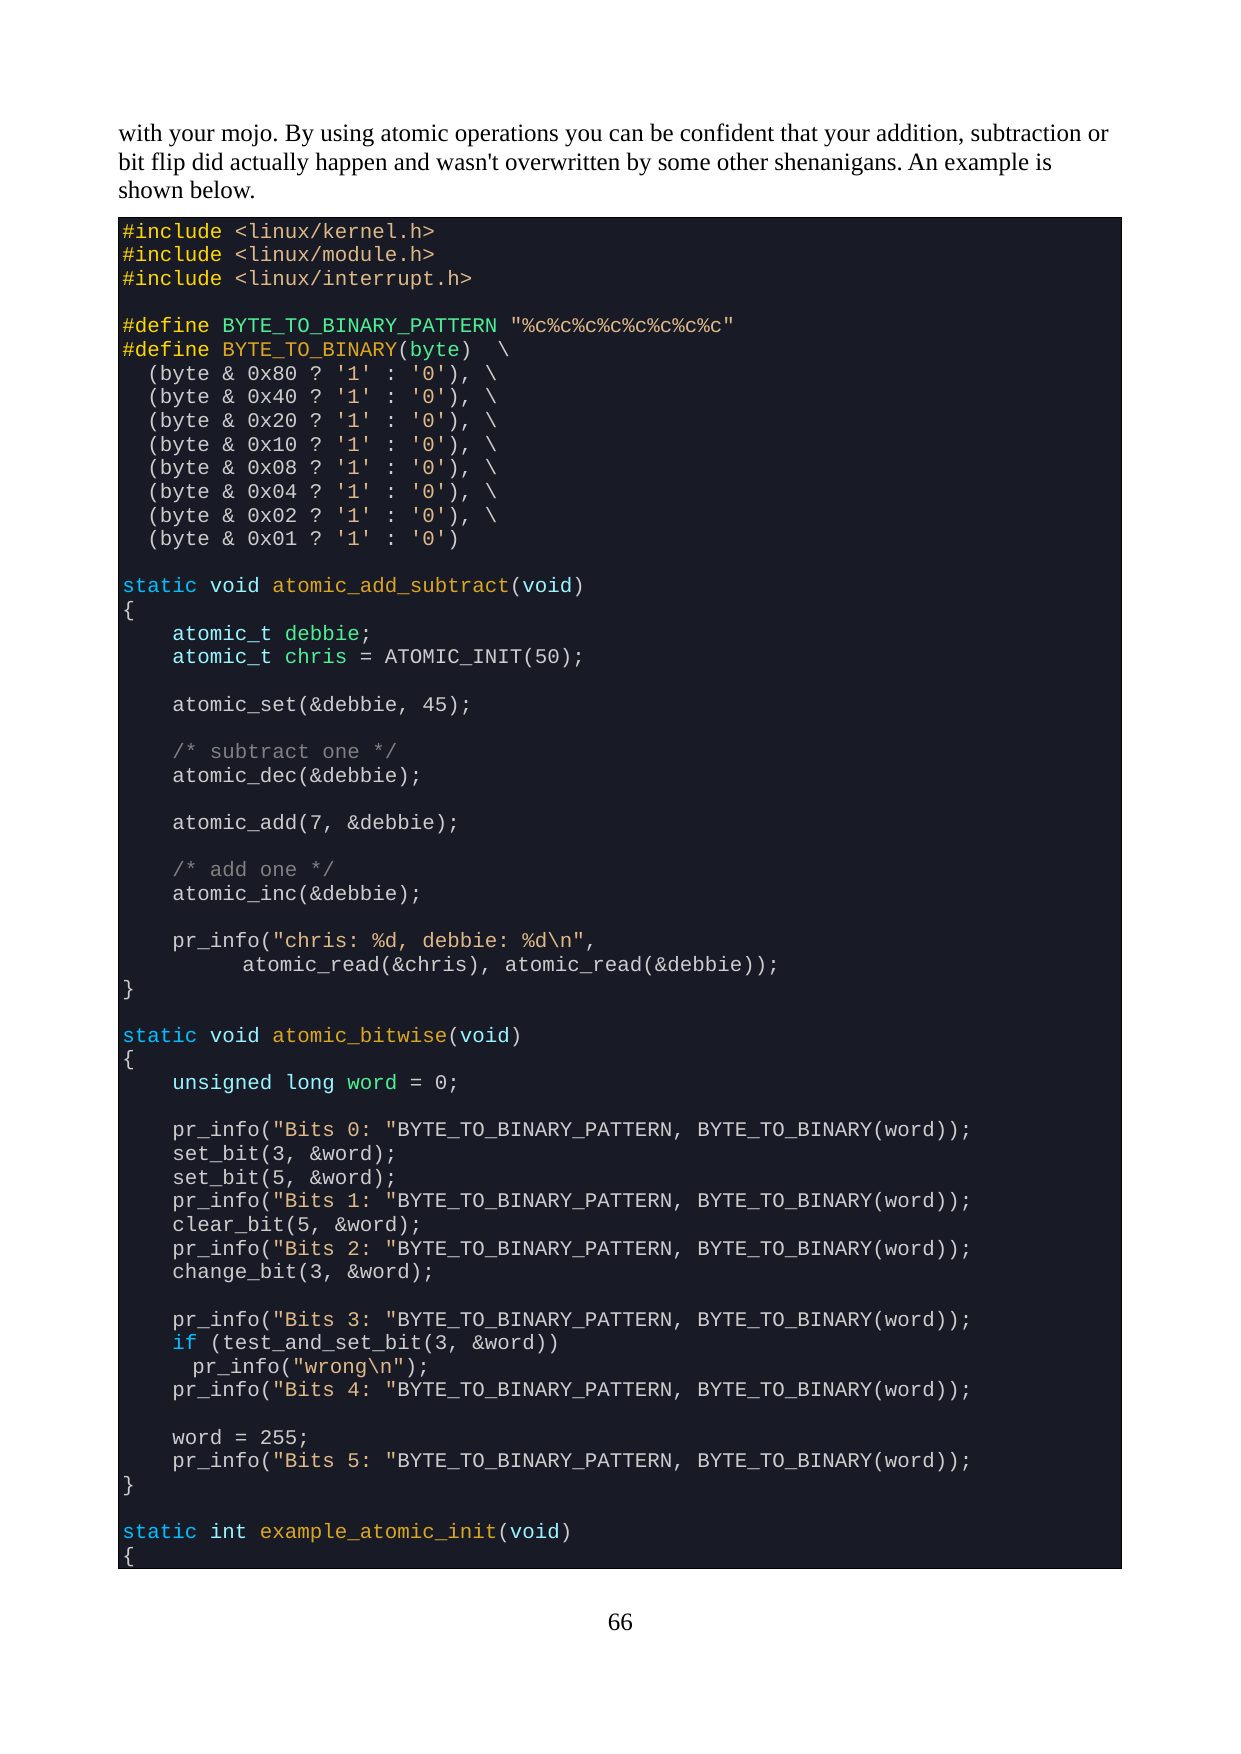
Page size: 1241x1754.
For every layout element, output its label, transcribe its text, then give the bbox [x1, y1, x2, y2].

text atomic_t chris = ATOMIC_INIT(50); [119, 642, 1121, 666]
text #define BYTE_TO_BINARY_PATTERN "%c%c%c%c%c%c%c%c" [119, 311, 1121, 335]
text (byte & 0x01 ? '1' : '0') [119, 524, 1121, 548]
text clear_bit(5, &word); [119, 1210, 1121, 1234]
text { [119, 1541, 1121, 1568]
text pr_info("Bits 3: "BYTE_TO_BINARY_PATTERN, BYTE_TO_BINARY(word)); [119, 1304, 1121, 1328]
text atomic_read(&chris), atomic_read(&debbie)); [119, 950, 1121, 973]
text pr_info("Bits 0: "BYTE_TO_BINARY_PATTERN, BYTE_TO_BINARY(word)); [119, 1115, 1121, 1139]
text (byte & 0x80 ? '1' : '0'), \ [119, 359, 1121, 382]
text /* subtract one */ [119, 737, 1121, 761]
text #include <linux/interrupt.h> [119, 264, 1121, 288]
text unsigned long word = 0; [119, 1068, 1121, 1092]
text (byte & 0x20 ? '1' : '0'), \ [119, 406, 1121, 430]
text static int example_atomic_init(void) [119, 1517, 1121, 1541]
text { [119, 1044, 1121, 1068]
text atomic_add(7, &debbie); [119, 808, 1121, 832]
text static void atomic_bitwise(void) [119, 1021, 1121, 1044]
text #include <linux/kernel.h> [119, 218, 1121, 241]
text pr_info("Bits 2: "BYTE_TO_BINARY_PATTERN, BYTE_TO_BINARY(word)); [119, 1234, 1121, 1257]
text static void atomic_add_subtract(void) [119, 572, 1121, 595]
text atomic_t debbie; [119, 619, 1121, 642]
text pr_info("Bits 1: "BYTE_TO_BINARY_PATTERN, BYTE_TO_BINARY(word)); [119, 1186, 1121, 1210]
text atomic_set(&debbie, 45); [119, 690, 1121, 713]
text pr_info("Bits 5: "BYTE_TO_BINARY_PATTERN, BYTE_TO_BINARY(word)); [119, 1446, 1121, 1470]
text word = 255; [119, 1423, 1121, 1446]
text pr_info("Bits 4: "BYTE_TO_BINARY_PATTERN, BYTE_TO_BINARY(word)); [119, 1376, 1121, 1399]
text with your mojo. By using atomic operations you can be confident that your addition, subtraction or bit flip did actually happen and wasn't overwritten by some other shenanigans. An example is shown below. [118, 118, 1122, 204]
text set_bit(5, &word); [119, 1163, 1121, 1186]
text pr_info("wrong\n"); [119, 1352, 1121, 1376]
text pr_info("chris: %d, debbie: %d\n", [119, 926, 1121, 950]
text } [119, 1470, 1121, 1494]
text #include <linux/module.h> [119, 241, 1121, 264]
text #define BYTE_TO_BINARY(byte) \ [119, 335, 1121, 359]
text (byte & 0x02 ? '1' : '0'), \ [119, 501, 1121, 524]
text { [119, 595, 1121, 619]
text change_bit(3, &word); [119, 1257, 1121, 1281]
text atomic_dec(&debbie); [119, 761, 1121, 784]
text (byte & 0x08 ? '1' : '0'), \ [119, 453, 1121, 477]
text (byte & 0x10 ? '1' : '0'), \ [119, 430, 1121, 453]
text /* add one */ [119, 855, 1121, 879]
text atomic_inc(&debbie); [119, 879, 1121, 903]
text if (test_and_set_bit(3, &word)) [119, 1328, 1121, 1352]
text } [119, 973, 1121, 997]
text (byte & 0x40 ? '1' : '0'), \ [119, 382, 1121, 406]
text set_bit(3, &word); [119, 1139, 1121, 1163]
text (byte & 0x04 ? '1' : '0'), \ [119, 477, 1121, 501]
